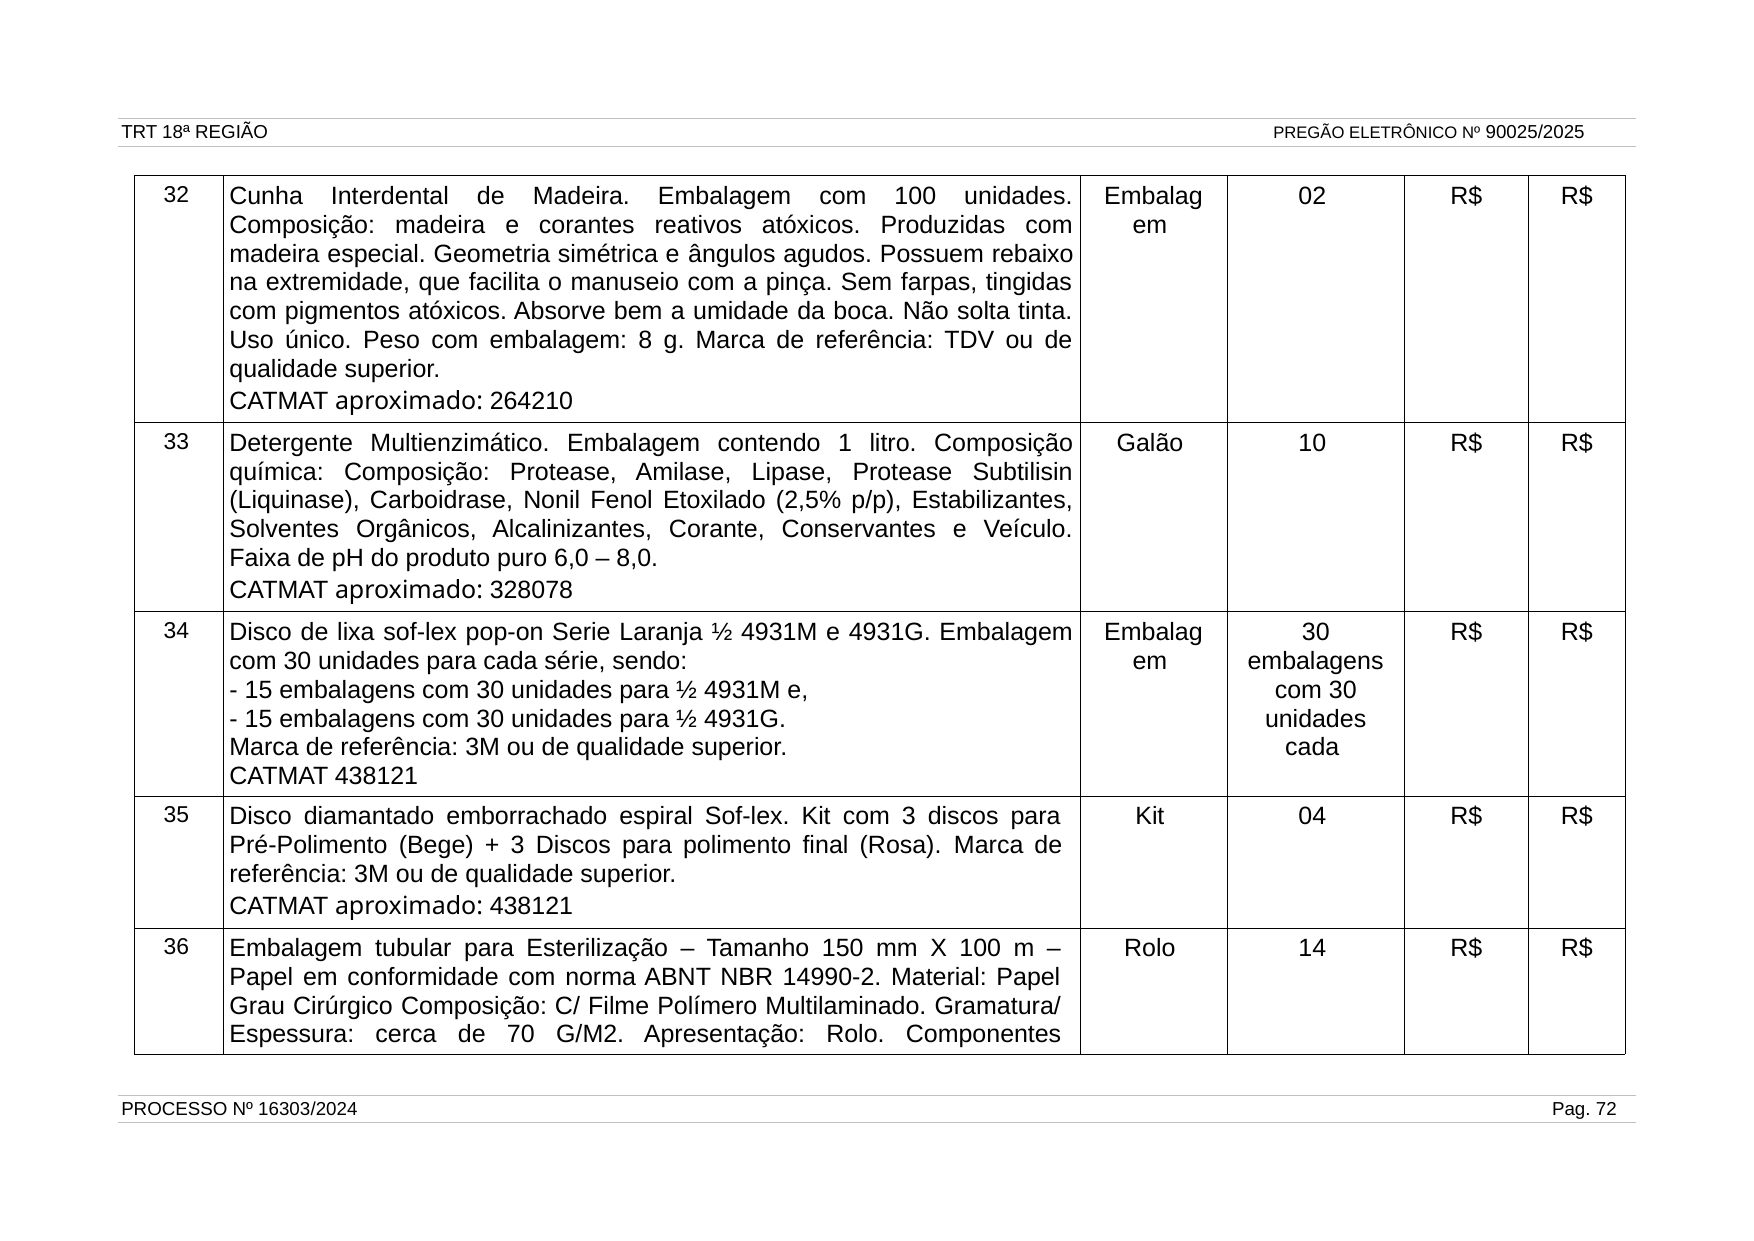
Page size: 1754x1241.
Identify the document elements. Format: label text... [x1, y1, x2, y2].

table_cell Galão [1081, 423, 1227, 611]
table_cell 36 [135, 929, 223, 1054]
table_cell 33 [135, 423, 223, 611]
table_cell Embalagem tubular para Esterilização – Tamanho 150 mm X 100 m – Papel em conformidade com norma ABNT NBR 14990-2. Material: Papel Grau Cirúrgico Composição: C/ Filme Polímero Multilaminado. Gramatura/ Espessura: cerca de 70 G/M2. Apresentação: Rolo. Componentes [224, 929, 1080, 1054]
table_cell 14 [1228, 929, 1404, 1054]
table_cell Embalagem [1081, 612, 1227, 796]
table_cell 10 [1228, 423, 1404, 611]
table_cell 34 [135, 612, 223, 796]
table_cell 30 embalagens com 30 unidades cada [1228, 612, 1404, 796]
table_cell R$ [1529, 176, 1625, 422]
table_cell R$ [1405, 797, 1528, 927]
table_cell 04 [1228, 797, 1404, 927]
table_cell Embalagem [1081, 176, 1227, 422]
table_cell 02 [1228, 176, 1404, 422]
table_cell Kit [1081, 797, 1227, 927]
table_cell R$ [1405, 176, 1528, 422]
table_cell Detergente Multienzimático. Embalagem contendo 1 litro. Composição química: Composição: Protease, Amilase, Lipase, Protease Subtilisin (Liquinase), Carboidrase, Nonil Fenol Etoxilado (2,5% p/p), Estabilizantes, Solventes Orgânicos, Alcalinizantes, Corante, Conservantes e Veículo. Faixa de pH do produto puro 6,0 – 8,0. CATMAT aproximado: 328078 [224, 423, 1080, 611]
table_cell R$ [1529, 929, 1625, 1054]
table_cell R$ [1529, 423, 1625, 611]
table_cell Disco diamantado emborrachado espiral Sof-lex. Kit com 3 discos para Pré-Polimento (Bege) + 3 Discos para polimento final (Rosa). Marca de referência: 3M ou de qualidade superior. CATMAT aproximado: 438121 [224, 797, 1080, 927]
table_cell R$ [1405, 423, 1528, 611]
table_cell 32 [135, 176, 223, 422]
table_cell R$ [1529, 612, 1625, 796]
table_cell Disco de lixa sof-lex pop-on Serie Laranja ½ 4931M e 4931G. Embalagem com 30 unidades para cada série, sendo: - 15 embalagens com 30 unidades para ½ 4931M e, - 15 embalagens com 30 unidades para ½ 4931G. Marca de referência: 3M ou de qualidade superior. CATMAT 438121 [224, 612, 1080, 796]
table_cell 35 [135, 797, 223, 927]
table_cell R$ [1405, 929, 1528, 1054]
table_cell Rolo [1081, 929, 1227, 1054]
table_cell R$ [1529, 797, 1625, 927]
table_cell R$ [1405, 612, 1528, 796]
table_cell Cunha Interdental de Madeira. Embalagem com 100 unidades. Composição: madeira e corantes reativos atóxicos. Produzidas com madeira especial. Geometria simétrica e ângulos agudos. Possuem rebaixo na extremidade, que facilita o manuseio com a pinça. Sem farpas, tingidas com pigmentos atóxicos. Absorve bem a umidade da boca. Não solta tinta. Uso único. Peso com embalagem: 8 g. Marca de referência: TDV ou de qualidade superior. CATMAT aproximado: 264210 [224, 176, 1080, 422]
